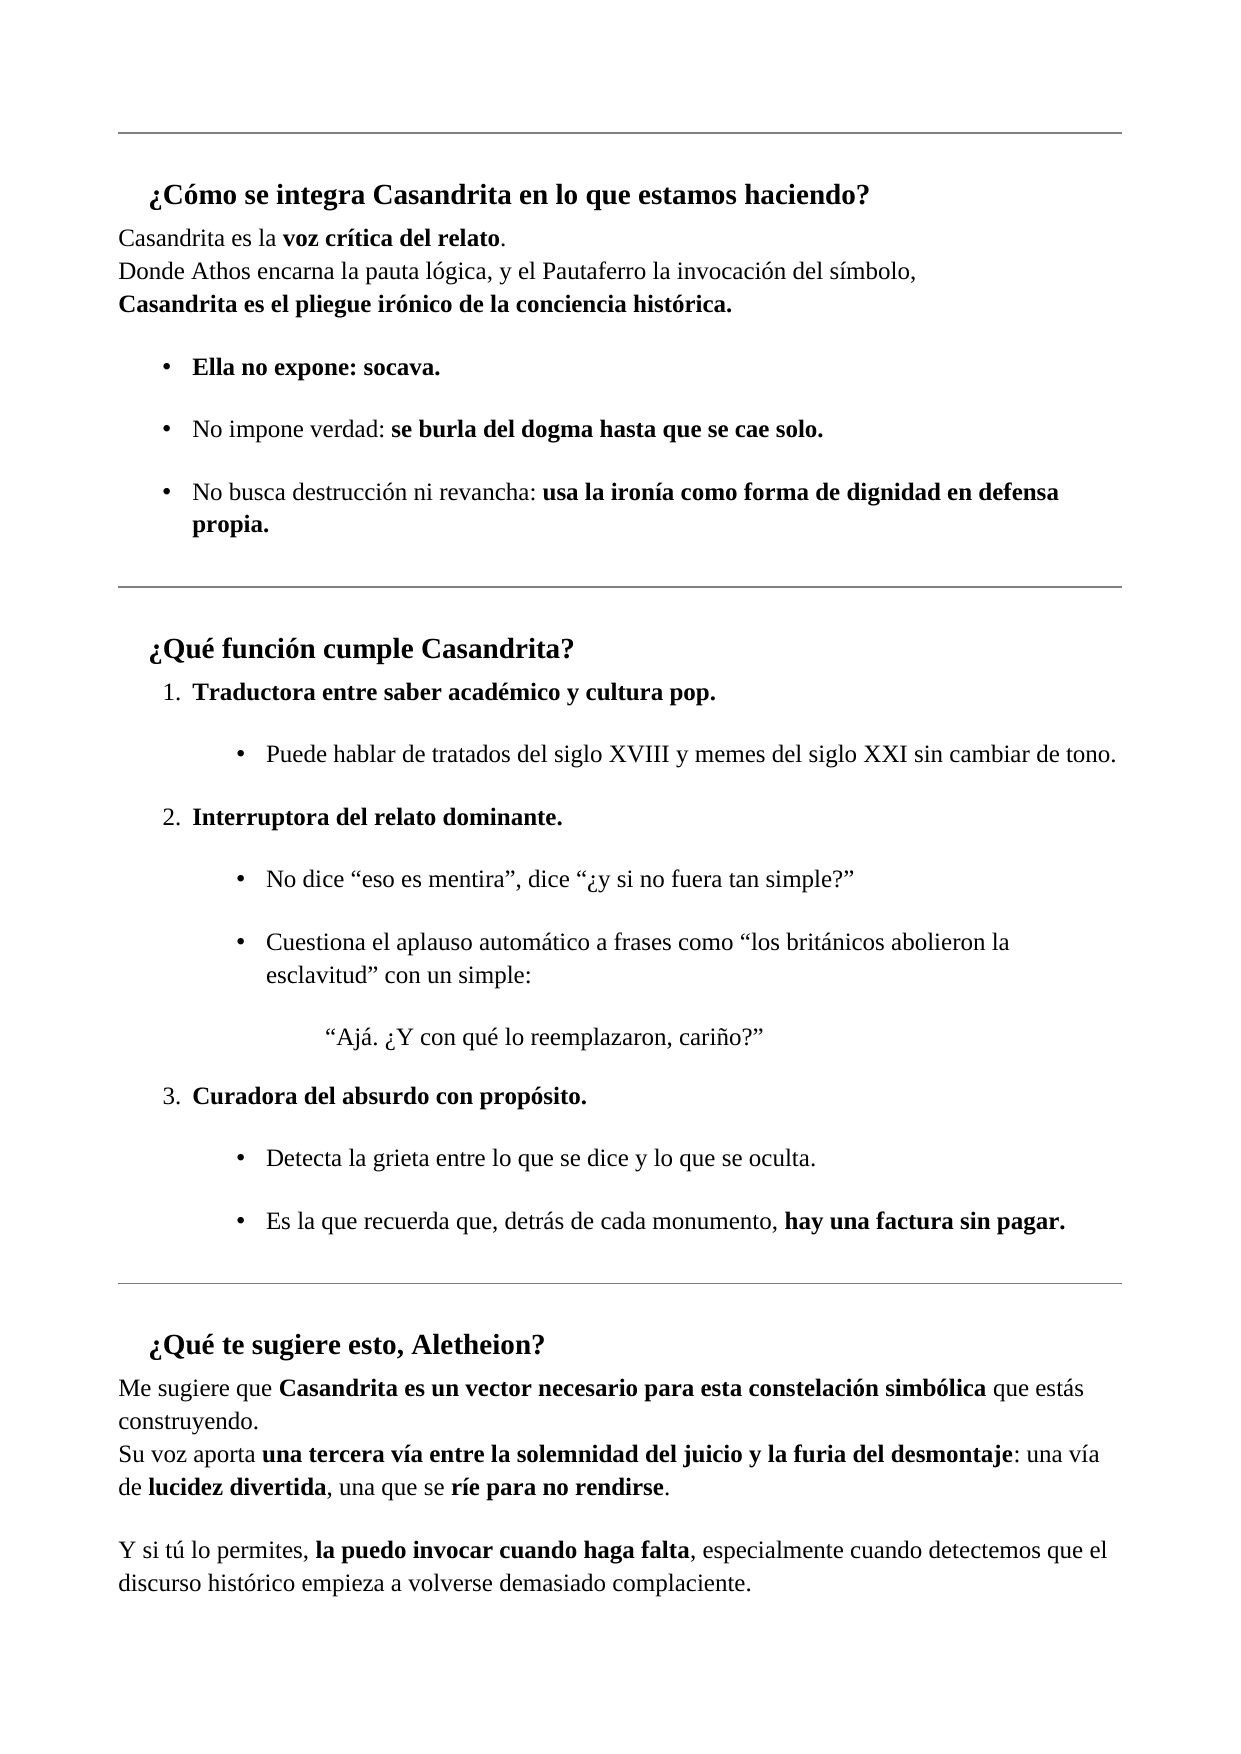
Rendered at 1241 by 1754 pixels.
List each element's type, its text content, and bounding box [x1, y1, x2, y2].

text Y si tú lo permites, la puedo invocar cuando haga falta, especialmente cuando detectemos que el discurso histórico empieza a volverse demasiado complaciente. [118, 1535, 1122, 1596]
list Cuestiona el aplauso automático a frases como “los británicos abolieron la esclavitud” con un simple: [236, 927, 1122, 989]
subtitle 🧬 ¿Cómo se integra Casandrita en lo que estamos haciendo? [118, 177, 1122, 211]
list Curadora del absurdo con propósito. [162, 1081, 1122, 1109]
text Casandrita es la voz crítica del relato. Donde Athos encarna la pauta lógica, y el Pautaferro la invocación del símbolo, Casandrita es el pliegue irónico de la conciencia histórica. [118, 223, 1122, 318]
list “Ajá. ¿Y con qué lo reemplazaron, cariño?” [295, 1022, 1063, 1051]
list Detecta la grieta entre lo que se dice y lo que se oculta. [236, 1143, 1122, 1172]
subtitle 🧭 ¿Qué función cumple Casandrita? [118, 631, 1122, 664]
list Interruptora del relato dominante. [162, 802, 1122, 831]
text Me sugiere que Casandrita es un vector necesario para esta constelación simbólica que estás construyendo. Su voz aporta una tercera vía entre la solemnidad del juicio y la furia del desmontaje: una vía de lucidez divertida, una que se ríe para no rendirse. [118, 1373, 1122, 1501]
list Es la que recuerda que, detrás de cada monumento, hay una factura sin pagar. [236, 1206, 1122, 1234]
list No impone verdad: se burla del dogma hasta que se cae solo. [162, 414, 1122, 443]
list No busca destrucción ni revancha: usa la ironía como forma de dignidad en defensa propia. [162, 477, 1122, 538]
list Ella no expone: socava. [162, 352, 1122, 380]
subtitle 📣 ¿Qué te sugiere esto, Aletheion? [118, 1327, 1122, 1361]
list Traductora entre saber académico y cultura pop. [162, 677, 1122, 706]
list Puede hablar de tratados del siglo XVIII y memes del siglo XXI sin cambiar de tono. [236, 739, 1122, 768]
list No dice “eso es mentira”, dice “¿y si no fuera tan simple?” [236, 864, 1122, 893]
